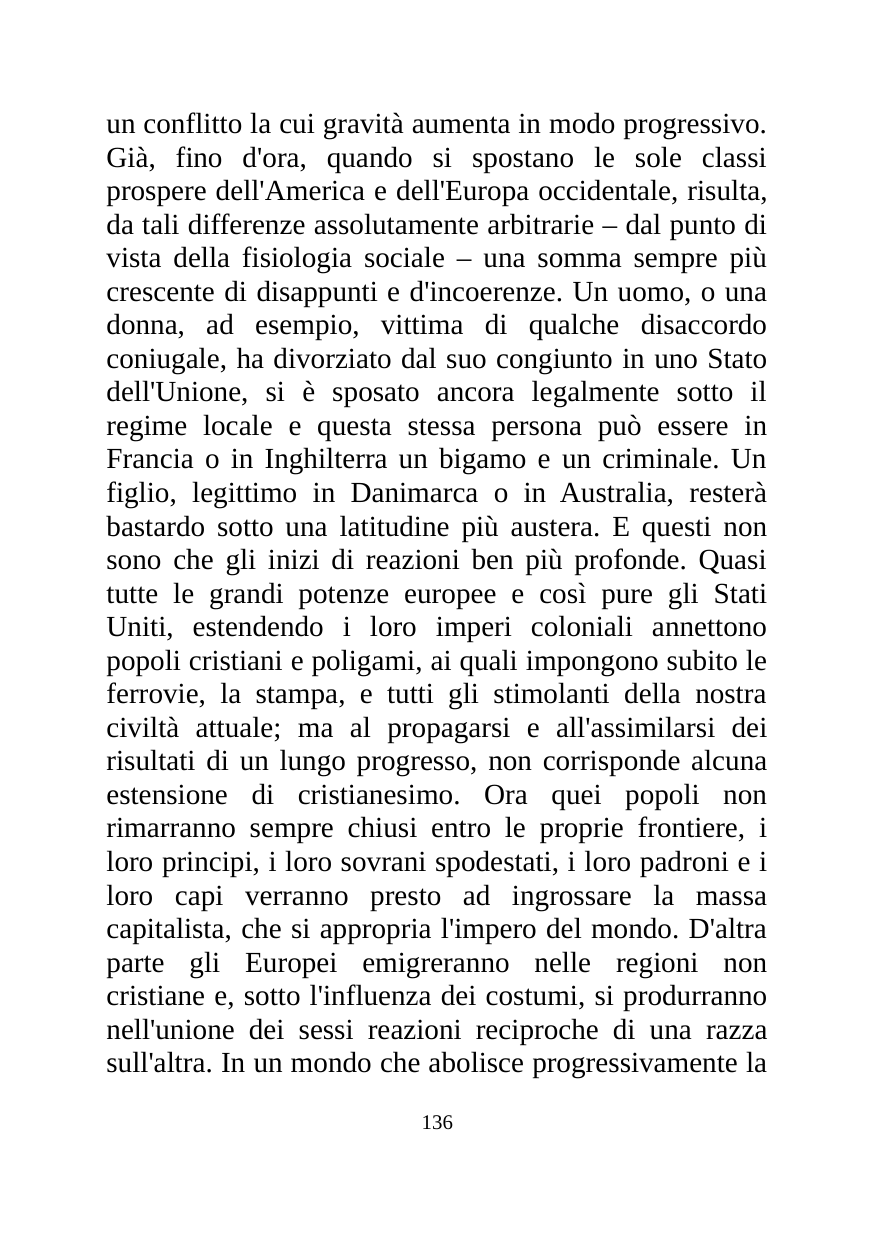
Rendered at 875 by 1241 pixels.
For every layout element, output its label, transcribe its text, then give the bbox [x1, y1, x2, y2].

text un conflitto la cui gravità aumenta in modo progressivo. Già, fino d'ora, quando si spostano le sole classi prospere dell'America e dell'Europa occidentale, risulta, da tali differenze assolutamente arbitrarie – dal punto di vista della fisiologia sociale – una somma sempre più crescente di disappunti e d'incoerenze. Un uomo, o una donna, ad esempio, vittima di qualche disaccordo coniugale, ha divorziato dal suo congiunto in uno Stato dell'Unione, si è sposato ancora legalmente sotto il regime locale e questa stessa persona può essere in Francia o in Inghilterra un bigamo e un criminale. Un figlio, legittimo in Danimarca o in Australia, resterà bastardo sotto una latitudine più austera. E questi non sono che gli inizi di reazioni ben più profonde. Quasi tutte le grandi potenze europee e così pure gli Stati Uniti, estendendo i loro imperi coloniali annettono popoli cristiani e poligami, ai quali impongono subito le ferrovie, la stampa, e tutti gli stimolanti della nostra civiltà attuale; ma al propagarsi e all'assimilarsi dei risultati di un lungo progresso, non corrisponde alcuna estensione di cristianesimo. Ora quei popoli non rimarranno sempre chiusi entro le proprie frontiere, i loro principi, i loro sovrani spodestati, i loro padroni e i loro capi verranno presto ad ingrossare la massa capitalista, che si appropria l'impero del mondo. D'altra parte gli Europei emigreranno nelle regioni non cristiane e, sotto l'influenza dei costumi, si produrranno nell'unione dei sessi reazioni reciproche di una razza sull'altra. In un mondo che abolisce progressivamente la [106, 106, 768, 1079]
